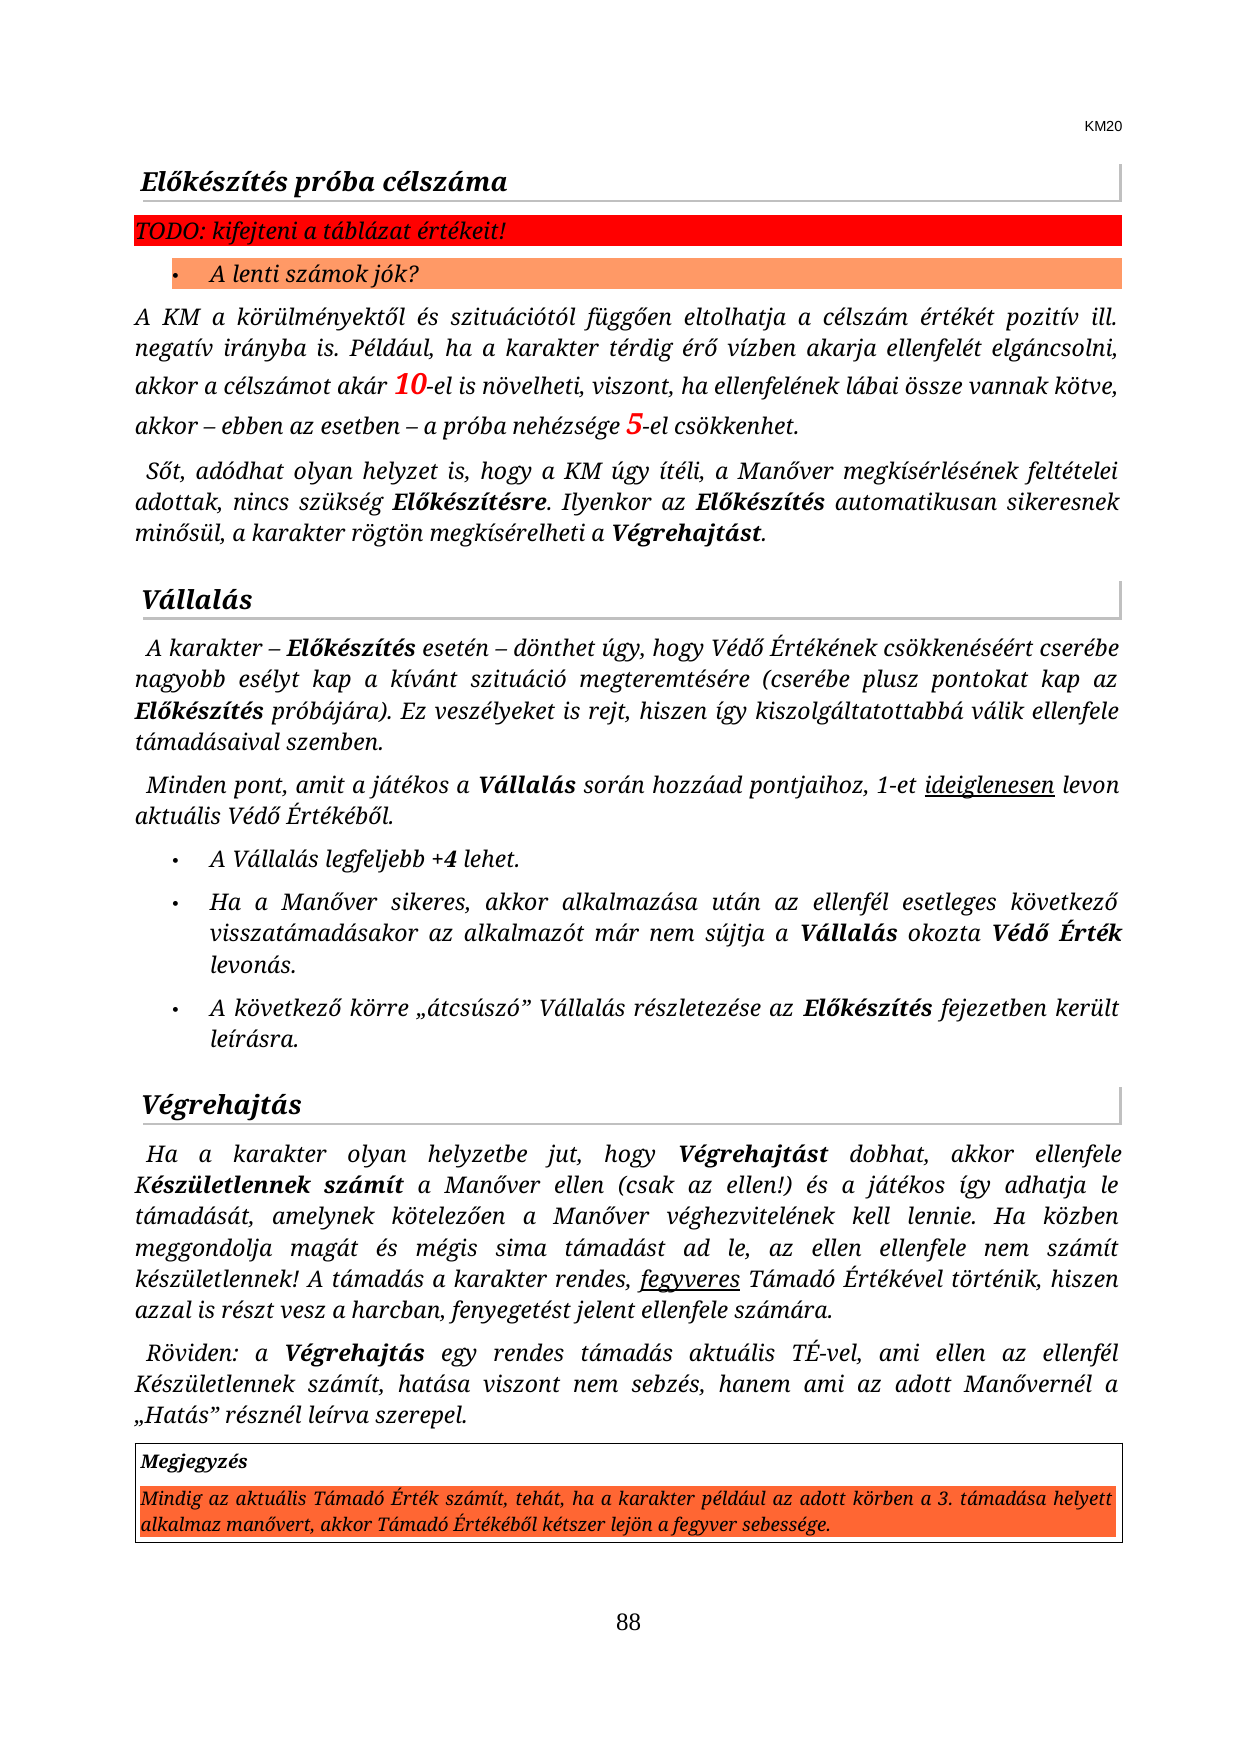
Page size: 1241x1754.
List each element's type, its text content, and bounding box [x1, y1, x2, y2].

list A következő körre „átcsúszó” Vállalás részletezése az Előkészítés fejezetben került leírásra. [172, 992, 1122, 1054]
text A karakter – Előkészítés esetén – dönthet úgy, hogy Védő Értékének csökkenéséért cserébe nagyobb esélyt kap a kívánt szituáció megteremtésére (cserébe plusz pontokat kap az Előkészítés próbájára). Ez veszélyeket is rejt, hiszen így kiszolgáltatottabbá válik ellenfele támadásaival szemben. [134, 632, 1122, 757]
text A KM a körülményektől és szituációtól függően eltolhatja a célszám értékét pozitív ill. negatív irányba is. Például, ha a karakter térdig érő vízben akarja ellenfelét elgáncsolni, akkor a célszámot akár 10-el is növelheti, viszont, ha ellenfelének lábai össze vannak kötve, akkor – ebben az esetben – a próba nehézsége 5-el csökkenhet. [134, 301, 1122, 443]
list A Vállalás legfeljebb +4 lehet. [172, 843, 1122, 874]
text Röviden: a Végrehajtás egy rendes támadás aktuális TÉ-vel, ami ellen az ellenfél Készületlennek számít, hatása viszont nem sebzés, hanem ami az adott Manővernél a „Hatás” résznél leírva szerepel. [134, 1337, 1122, 1431]
text Minden pont, amit a játékos a Vállalás során hozzáad pontjaihoz, 1-et ideiglenesen levon aktuális Védő Értékéből. [134, 769, 1122, 831]
text TODO: kifejteni a táblázat értékeit! [134, 215, 1122, 246]
subtitle Végrehajtás [140, 1087, 1119, 1122]
subtitle Előkészítés próba célszáma [140, 164, 1119, 199]
subtitle Vállalás [140, 581, 1119, 617]
list Ha a Manőver sikeres, akkor alkalmazása után az ellenfél esetleges következő visszatámadásakor az alkalmazót már nem sújtja a Vállalás okozta Védő Érték levonás. [172, 886, 1122, 980]
table_header Megjegyzés Mindig az aktuális Támadó Érték számít, tehát, ha a karakter például az adott körben a 3. támadása helyett alkalmaz manővert, akkor Támadó Értékéből kétszer lejön a fegyver sebessége. [136, 1444, 1122, 1542]
text Ha a karakter olyan helyzetbe jut, hogy Végrehajtást dobhat, akkor ellenfele Készületlennek számít a Manőver ellen (csak az ellen!) és a játékos így adhatja le támadását, amelynek kötelezően a Manőver véghezvitelének kell lennie. Ha közben meggondolja magát és mégis sima támadást ad le, az ellen ellenfele nem számít készületlennek! A támadás a karakter rendes, fegyveres Támadó Értékével történik, hiszen azzal is részt vesz a harcban, fenyegetést jelent ellenfele számára. [134, 1138, 1122, 1325]
list A lenti számok jók? [172, 258, 1122, 289]
text Sőt, adódhat olyan helyzet is, hogy a KM úgy ítéli, a Manőver megkísérlésének feltételei adottak, nincs szükség Előkészítésre. Ilyenkor az Előkészítés automatikusan sikeresnek minősül, a karakter rögtön megkísérelheti a Végrehajtást. [134, 455, 1122, 548]
